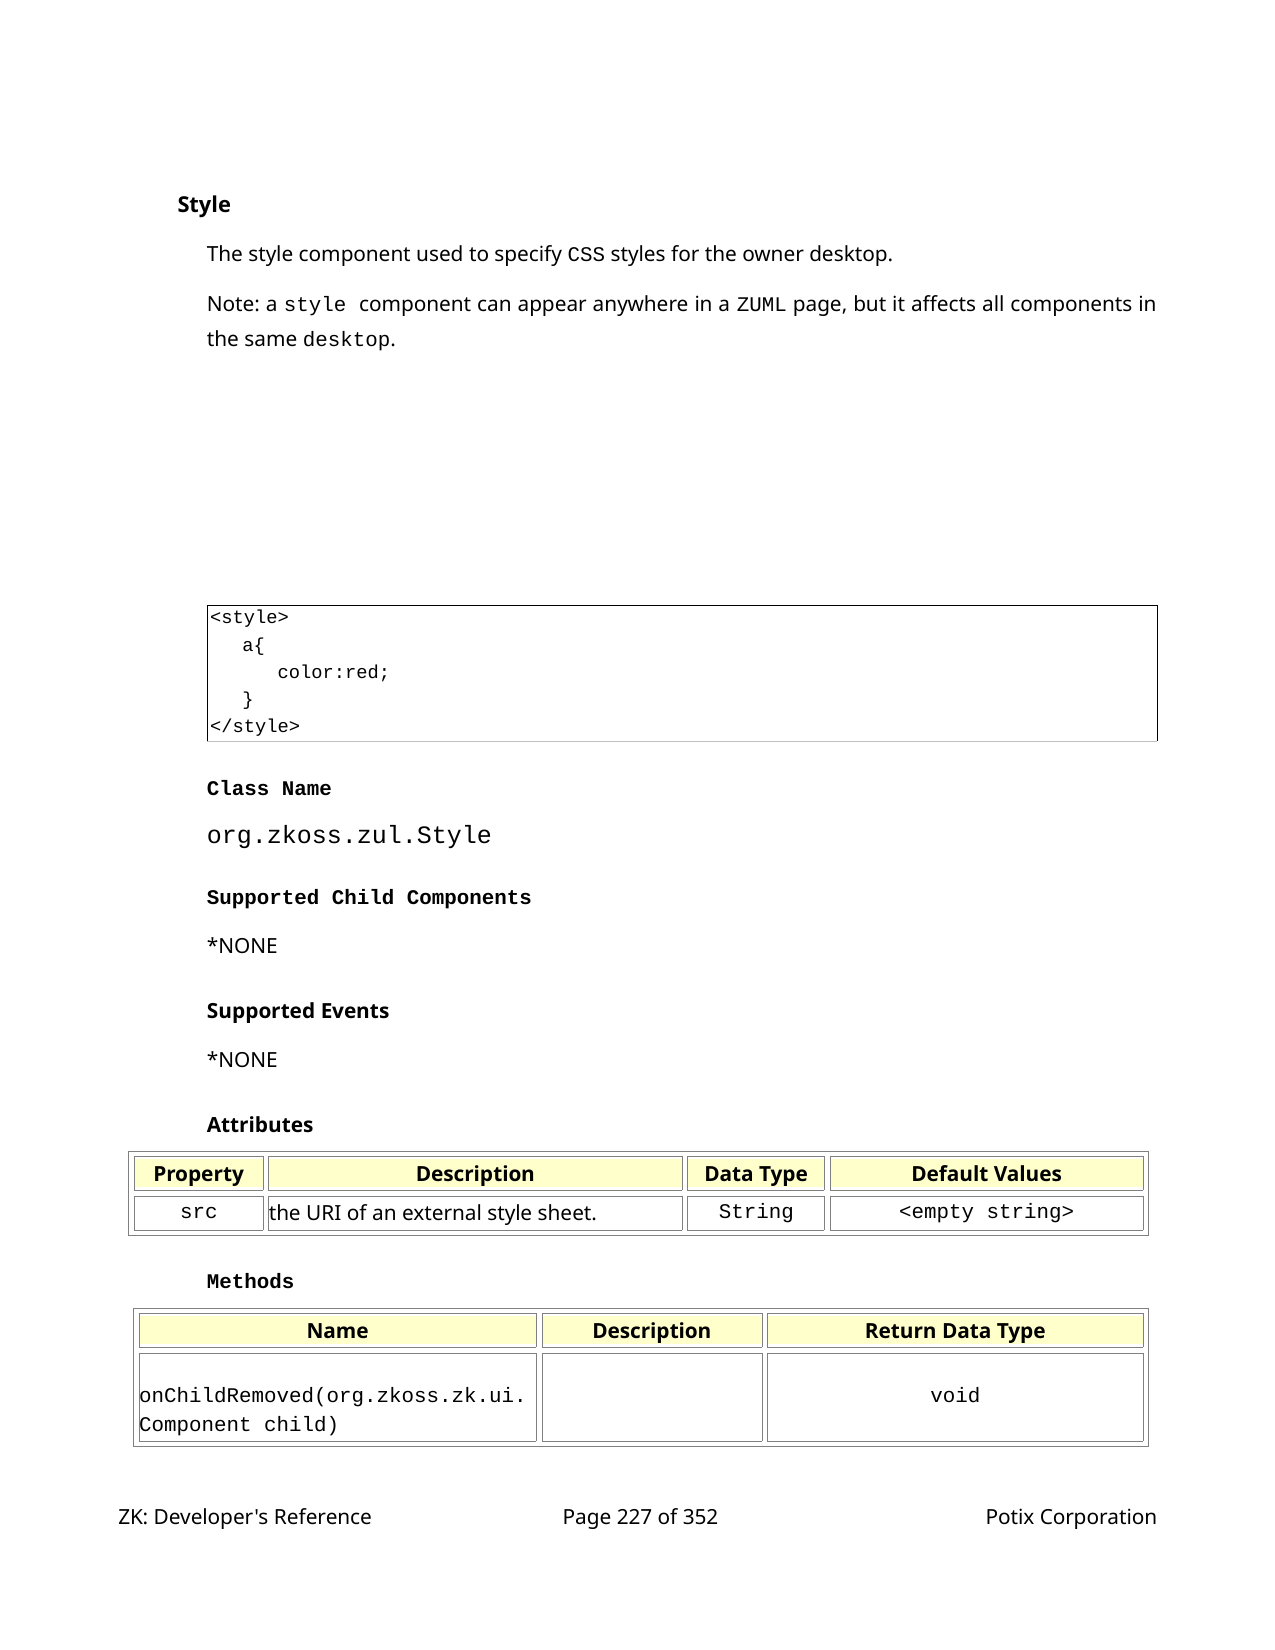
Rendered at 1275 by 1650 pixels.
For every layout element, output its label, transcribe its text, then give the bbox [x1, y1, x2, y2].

text *NONE [207, 1045, 1157, 1073]
table_cell <empty string> [827, 1190, 1146, 1229]
table_cell void [764, 1347, 1146, 1441]
text org.zkoss.zul.Style [207, 822, 1157, 851]
text <style> [208, 606, 1157, 630]
table_header Description [266, 1152, 685, 1190]
text The style component used to specify CSS styles for the owner desktop. [207, 239, 1157, 268]
table_header Default Values [827, 1152, 1146, 1190]
table_header Data Type [685, 1152, 827, 1190]
text Note: a style component can appear anywhere in a ZUML page, but it affects all components in the same desktop. [207, 289, 1157, 353]
subtitle Supported Child Components [207, 887, 1157, 911]
text } [208, 687, 1157, 711]
table_header Property [131, 1152, 266, 1190]
text a{ [208, 633, 1157, 657]
text </style> [208, 714, 1157, 741]
subtitle Attributes [207, 1110, 1157, 1138]
table_cell [543, 1354, 762, 1441]
subtitle Methods [207, 1272, 1157, 1295]
text color:red; [208, 660, 1157, 684]
table_cell onChildRemoved(org.zkoss.zk.ui.Component child) [136, 1347, 539, 1441]
table_cell [539, 1347, 764, 1441]
table_cell String [685, 1190, 827, 1229]
table_header Return Data Type [764, 1309, 1146, 1347]
table_header Description [539, 1309, 764, 1347]
subtitle Class Name [207, 778, 1157, 802]
subtitle Style [177, 189, 1157, 219]
text *NONE [207, 931, 1157, 959]
table_header Name [136, 1309, 539, 1347]
table_cell src [131, 1190, 266, 1229]
subtitle Supported Events [207, 996, 1157, 1024]
table_cell the URI of an external style sheet. [266, 1190, 685, 1229]
